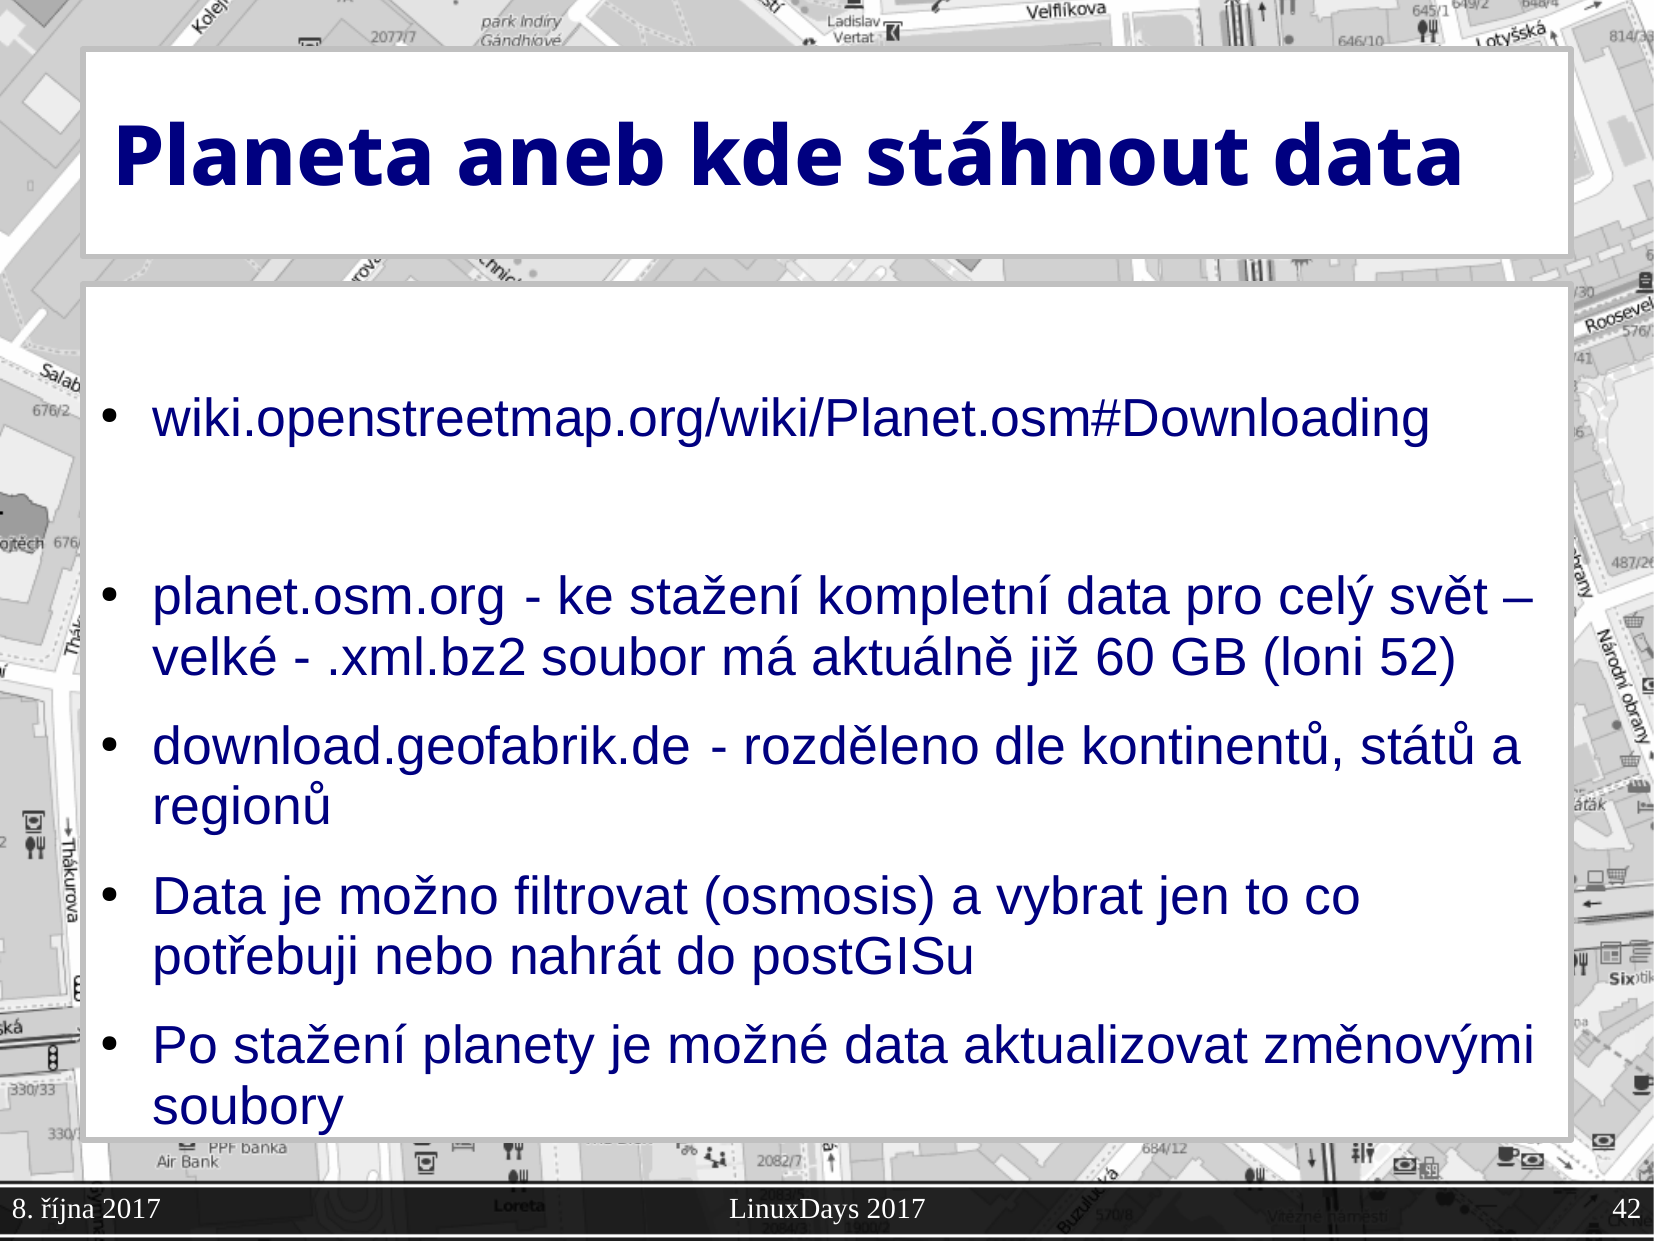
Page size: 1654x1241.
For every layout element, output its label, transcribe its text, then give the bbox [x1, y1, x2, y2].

picture [0, 0, 1654, 1241]
title Planeta aneb kde stáhnout data [82, 49, 1571, 257]
list wiki.openstreetmap.org/wiki/Planet.osm#Downloading planet.osm.org - ke stažení kompletní data pro celý svět – velké - .xml.bz2 soubor má aktuálně již 60 GB (loni 52) download.geofabrik.de - rozděleno dle kontinentů, států a regionů Data je možno filtrovat (osmosis) a vybrat jen to co potřebuji nebo nahrát do postGISu Po stažení planety je možné data aktualizovat změnovými soubory [82, 284, 1571, 1140]
